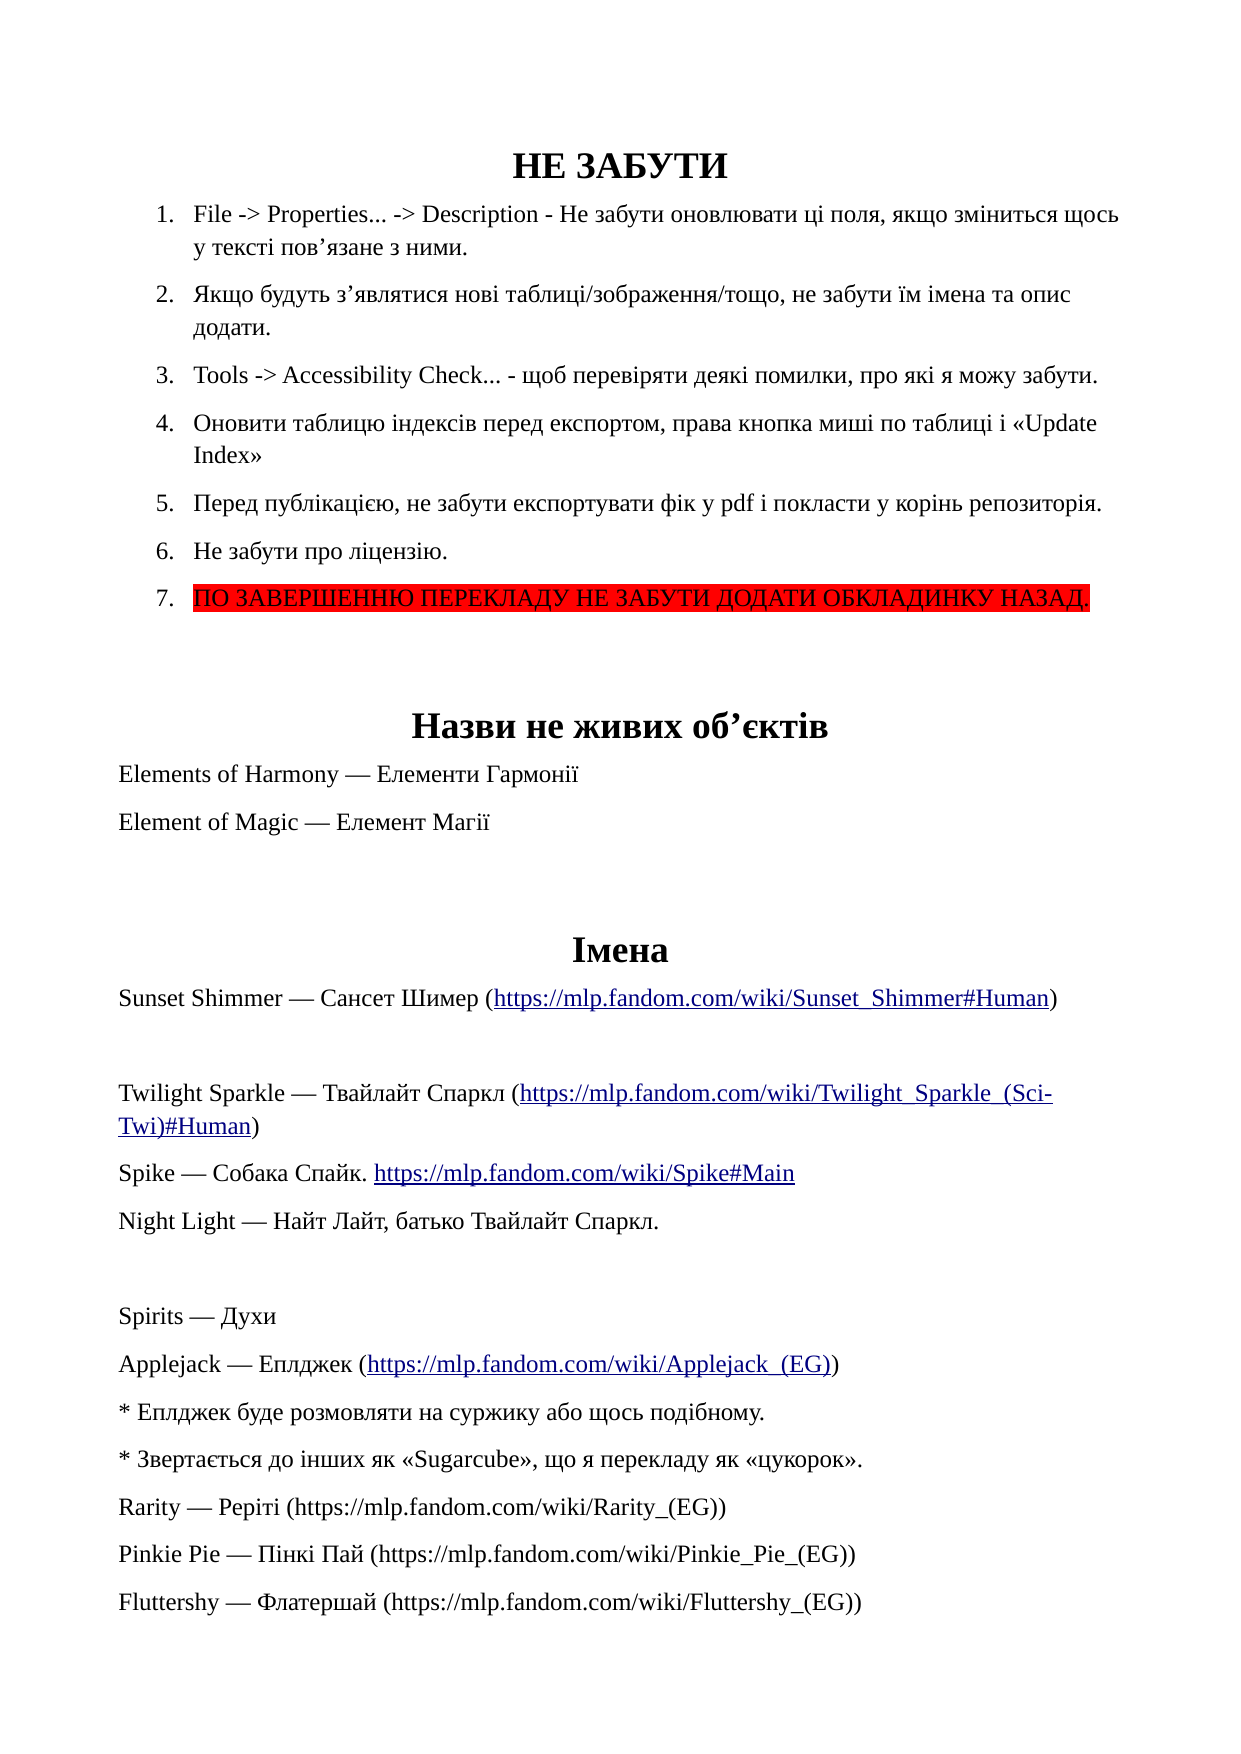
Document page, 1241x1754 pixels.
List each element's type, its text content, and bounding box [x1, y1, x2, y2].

text Fluttershy — Флатершай (https://mlp.fandom.com/wiki/Fluttershy_(EG)) [118, 1587, 1122, 1616]
text * Звертається до інших як «Sugarcube», що я перекладу як «цукорок». [118, 1444, 1122, 1473]
text Spirits — Духи [118, 1301, 1122, 1330]
subtitle Імена [118, 927, 1122, 970]
text Elements of Harmony — Елементи Гармонії [118, 759, 1122, 788]
text * Еплджек буде розмовляти на суржику або щось подібному. [118, 1397, 1122, 1425]
list Якщо будуть з’являтися нові таблиці/зображення/тощо, не забути їм імена та опис додати. [156, 279, 1122, 341]
list File -> Properties... -> Description - Не забути оновлювати ці поля, якщо зміниться щось у тексті пов’язане з ними. [156, 199, 1122, 261]
list Tools -> Accessibility Check... - щоб перевіряти деякі помилки, про які я можу забути. [156, 360, 1122, 389]
list Перед публікацією, не забути експортувати фік у pdf і покласти у корінь репозиторія. [156, 488, 1122, 517]
text Applejack — Еплджек (https://mlp.fandom.com/wiki/Applejack_(EG)) [118, 1349, 1122, 1378]
text Element of Magic — Елемент Магії [118, 807, 1122, 836]
text Rarity — Реріті (https://mlp.fandom.com/wiki/Rarity_(EG)) [118, 1492, 1122, 1521]
subtitle Назви не живих об’єктів [118, 704, 1122, 747]
text Twilight Sparkle — Твайлайт Спаркл (https://mlp.fandom.com/wiki/Twilight_Sparkle_(Sci-Twi)#Human) [118, 1078, 1122, 1140]
list Не забути про ліцензію. [156, 536, 1122, 564]
text Spike — Собака Спайк. https://mlp.fandom.com/wiki/Spike#Main [118, 1158, 1122, 1187]
text Pinkie Pie — Пінкі Пай (https://mlp.fandom.com/wiki/Pinkie_Pie_(EG)) [118, 1539, 1122, 1568]
subtitle НЕ ЗАБУТИ [118, 143, 1122, 186]
text Sunset Shimmer — Сансет Шимер (https://mlp.fandom.com/wiki/Sunset_Shimmer#Human) [118, 983, 1122, 1011]
list Оновити таблицю індексів перед експортом, права кнопка миші по таблиці і «Update Index» [156, 408, 1122, 469]
list ПО ЗАВЕРШЕННЮ ПЕРЕКЛАДУ НЕ ЗАБУТИ ДОДАТИ ОБКЛАДИНКУ НАЗАД. [156, 583, 1122, 612]
text Night Light — Найт Лайт, батько Твайлайт Спаркл. [118, 1206, 1122, 1235]
